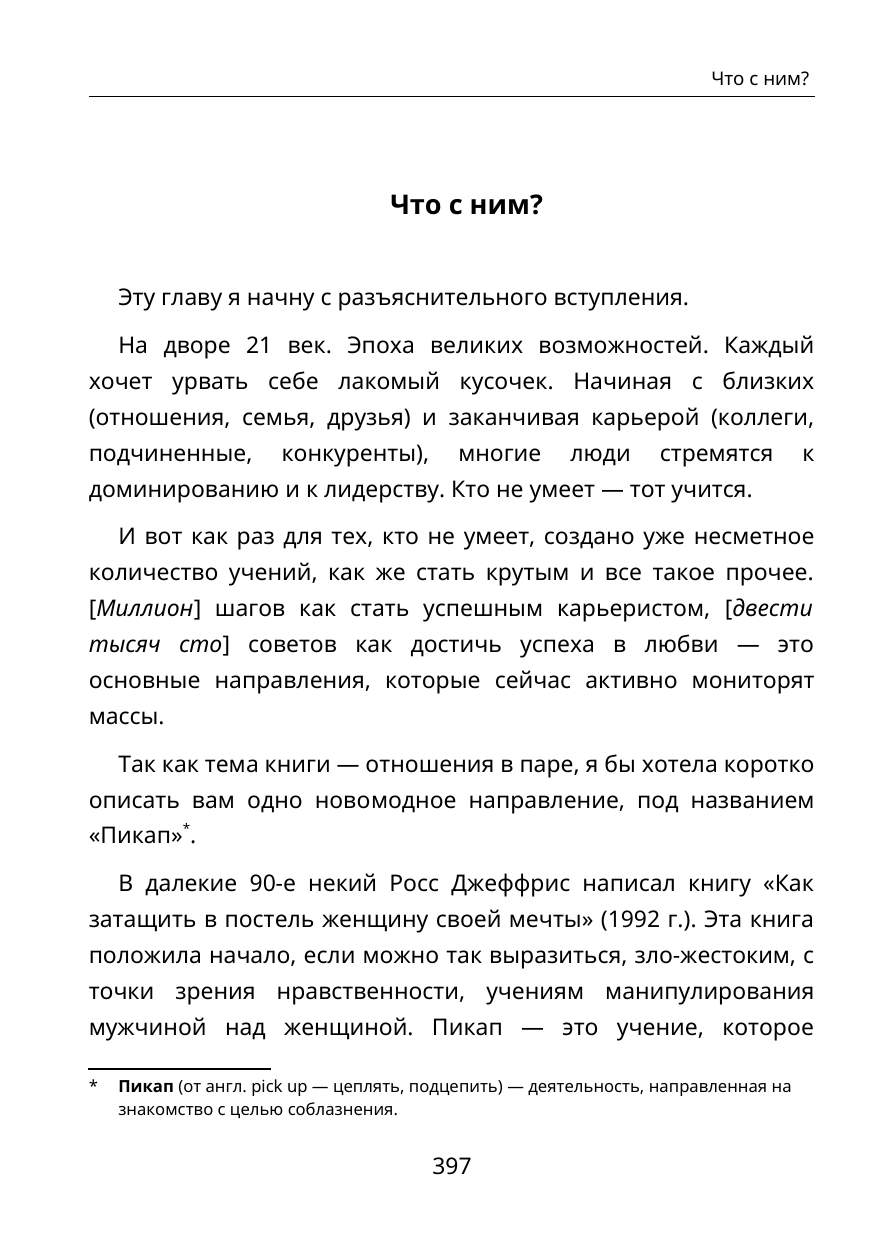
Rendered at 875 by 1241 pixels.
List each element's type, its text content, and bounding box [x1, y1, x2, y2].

text Так как тема книги — отношения в паре, я бы хотела коротко описать вам одно новомодное направление, под названием «Пикап». [88, 748, 815, 851]
text И вот как раз для тех, кто не умеет, создано уже несметное количество учений, как же стать крутым и все такое прочее. [Миллион] шагов как стать успешным карьеристом, [двести тысяч сто] советов как достичь успеха в любви — это основные направления, которые сейчас активно мониторят массы. [88, 520, 815, 731]
subtitle Что с ним? [88, 185, 815, 222]
text Эту главу я начну с разъяснительного вступления. [88, 281, 815, 312]
text На дворе 21 век. Эпоха великих возможностей. Каждый хочет урвать себе лакомый кусочек. Начиная с близких (отношения, семья, друзья) и заканчивая карьерой (коллеги, подчиненные, конкуренты), многие люди стремятся к доминированию и к лидерству. Кто не умеет — тот учится. [88, 329, 815, 504]
text Пикап (от англ. pick up — цеплять, подцепить) — деятельность, направленная на знакомство с целью соблазнения. [88, 1075, 815, 1120]
text В далекие 90-е некий Росс Джеффрис написал книгу «Как затащить в постель женщину своей мечты» (1992 г.). Эта книга положила начало, если можно так выразиться, зло-жестоким, с точки зрения нравственности, учениям манипулирования мужчиной над женщиной. Пикап — это учение, которое [88, 867, 815, 1042]
